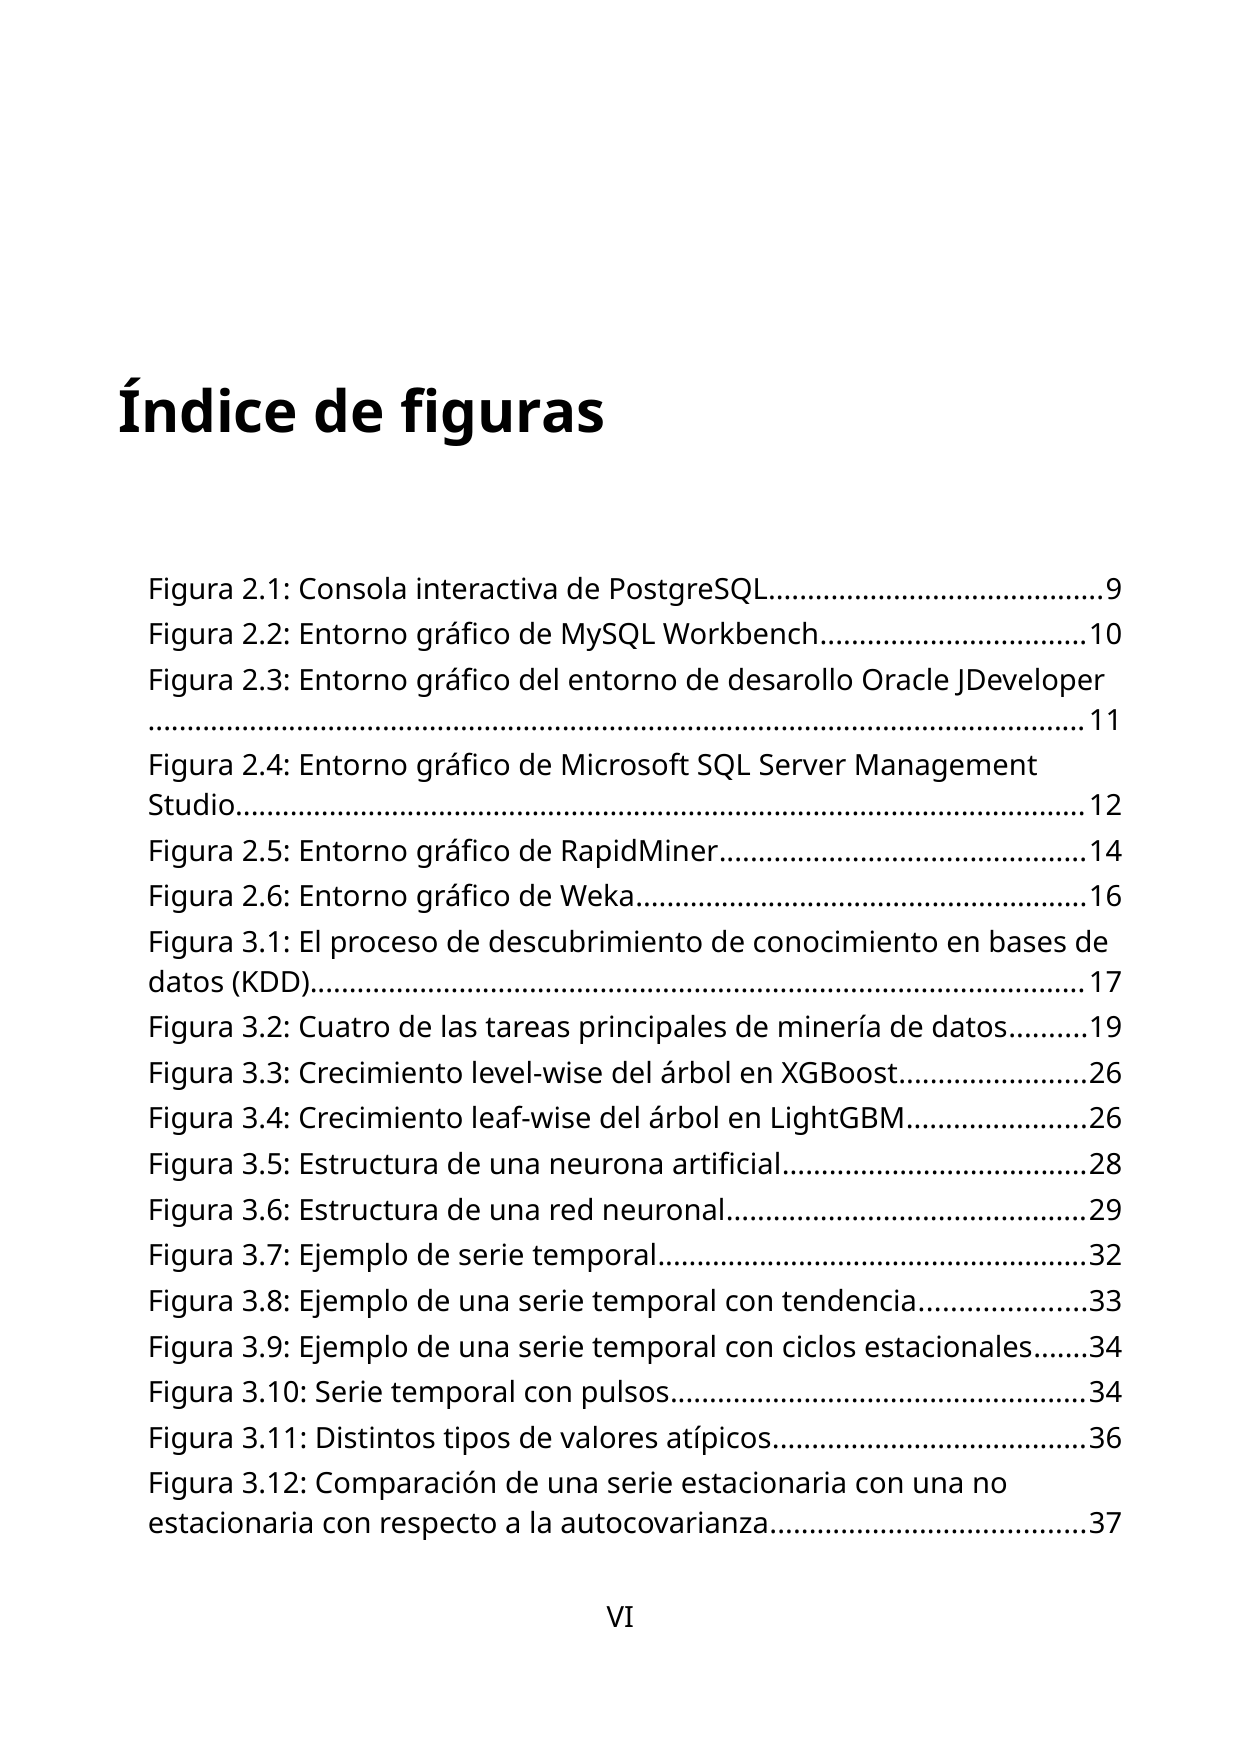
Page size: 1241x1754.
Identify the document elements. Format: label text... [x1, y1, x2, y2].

text Figura 2.4: Entorno gráfico de Microsoft SQL Server Management Studio 12 [148, 744, 1122, 824]
text Figura 3.8: Ejemplo de una serie temporal con tendencia 33 [148, 1280, 1122, 1320]
text Figura 3.1: El proceso de descubrimiento de conocimiento en bases de datos (KDD) 17 [148, 921, 1122, 1001]
text Figura 2.6: Entorno gráfico de Weka 16 [148, 876, 1122, 915]
text Figura 2.2: Entorno gráfico de MySQL Workbench 10 [148, 614, 1122, 653]
text Figura 3.6: Estructura de una red neuronal 29 [148, 1189, 1122, 1229]
text Figura 3.7: Ejemplo de serie temporal 32 [148, 1234, 1122, 1274]
text Figura 2.5: Entorno gráfico de RapidMiner 14 [148, 830, 1122, 869]
text Figura 3.3: Crecimiento level-wise del árbol en XGBoost 26 [148, 1052, 1122, 1092]
text Figura 3.9: Ejemplo de una serie temporal con ciclos estacionales 34 [148, 1326, 1122, 1366]
text Figura 2.3: Entorno gráfico del entorno de desarollo Oracle JDeveloper 11 [148, 659, 1122, 739]
text Figura 3.10: Serie temporal con pulsos 34 [148, 1371, 1122, 1411]
text Figura 2.1: Consola interactiva de PostgreSQL 9 [148, 568, 1122, 608]
text Figura 3.4: Crecimiento leaf-wise del árbol en LightGBM 26 [148, 1098, 1122, 1137]
text Figura 3.12: Comparación de una serie estacionaria con una no estacionaria con respecto a la autocovarianza 37 [148, 1463, 1122, 1542]
text Figura 3.11: Distintos tipos de valores atípicos 36 [148, 1417, 1122, 1457]
text Figura 3.2: Cuatro de las tareas principales de minería de datos 19 [148, 1006, 1122, 1046]
subtitle Índice de figuras [118, 370, 1122, 450]
text Figura 3.5: Estructura de una neurona artificial 28 [148, 1143, 1122, 1183]
